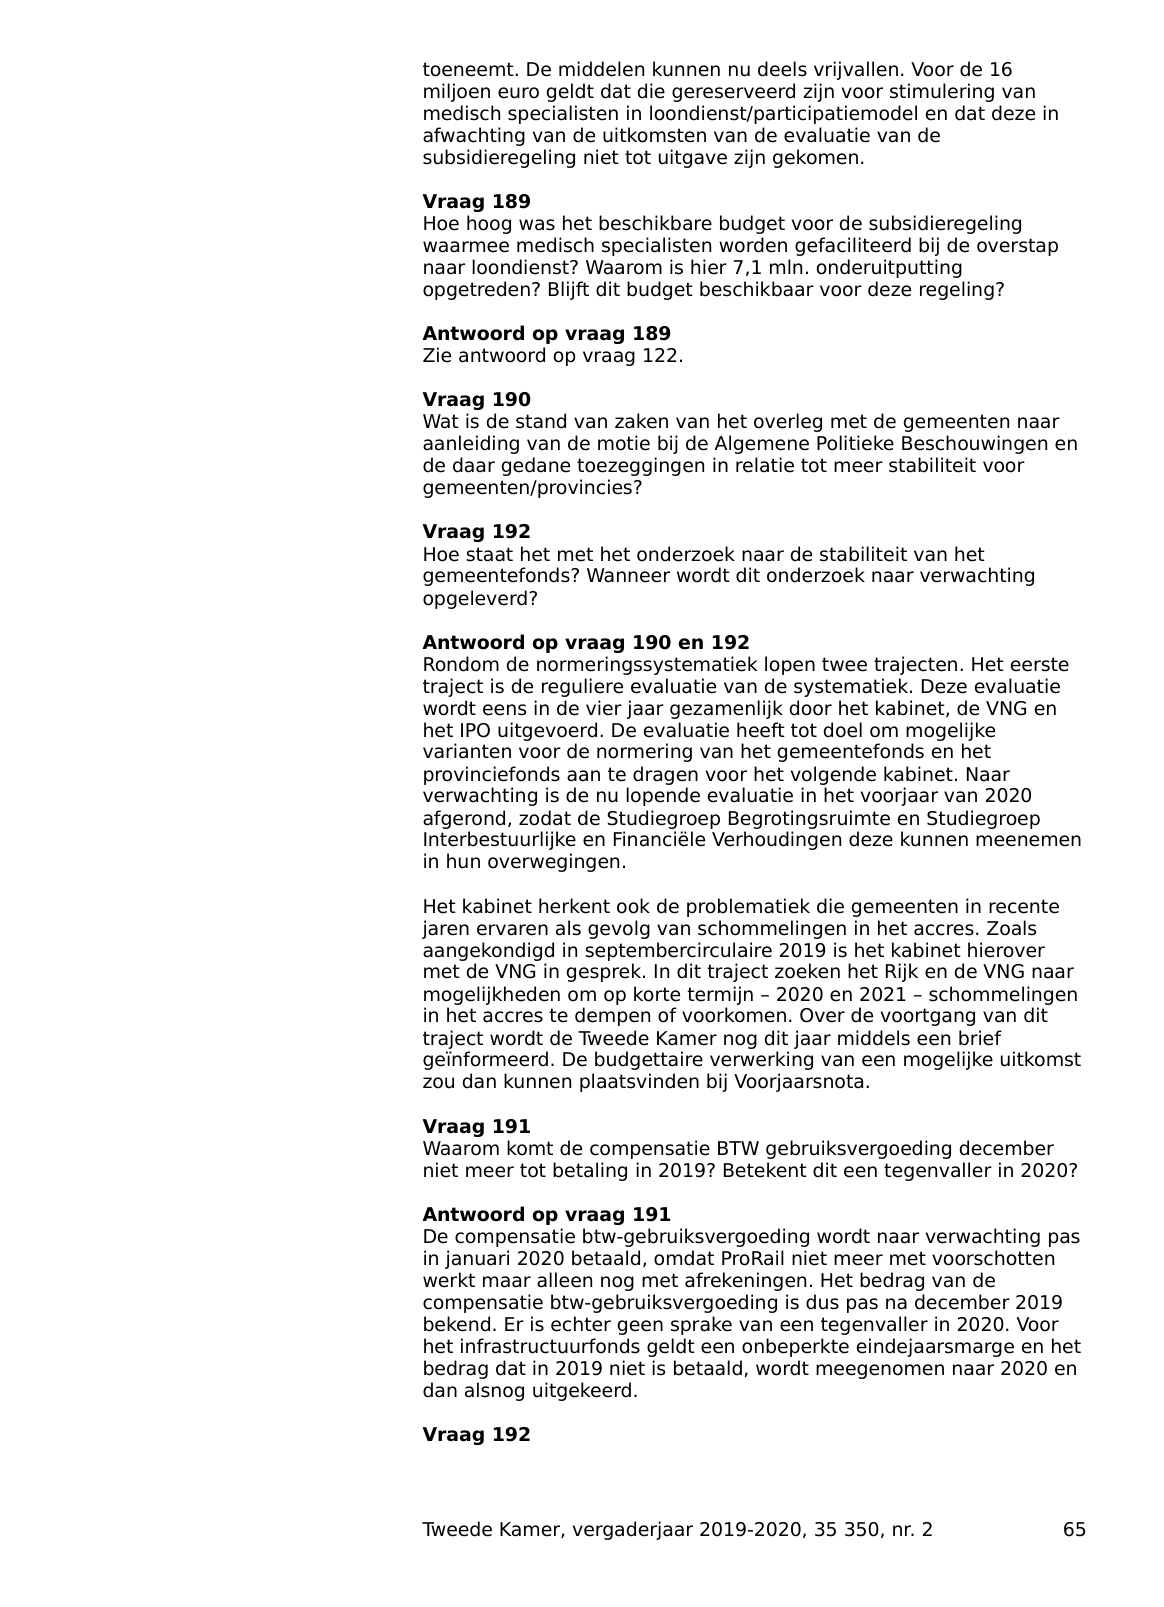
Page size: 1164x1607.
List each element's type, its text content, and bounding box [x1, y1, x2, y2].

text Vraag 190 [422, 389, 1087, 411]
text Antwoord op vraag 191 [422, 1204, 1087, 1226]
text Het kabinet herkent ook de problematiek die gemeenten in recente jaren ervaren als gevolg van schommelingen in het accres. Zoals aangekondigd in septembercirculaire 2019 is het kabinet hierover met de VNG in gesprek. In dit traject zoeken het Rijk en de VNG naar mogelijkheden om op korte termijn – 2020 en 2021 – schommelingen in het accres te dempen of voorkomen. Over de voortgang van dit traject wordt de Tweede Kamer nog dit jaar middels een brief geïnformeerd. De budgettaire verwerking van een mogelijke uitkomst zou dan kunnen plaatsvinden bij Voorjaarsnota. [422, 896, 1087, 1093]
text Zie antwoord op vraag 122. [422, 345, 1087, 367]
text Vraag 191 [422, 1116, 1087, 1137]
text toeneemt. De middelen kunnen nu deels vrijvallen. Voor de 16 miljoen euro geldt dat die gereserveerd zijn voor stimulering van medisch specialisten in loondienst/participatiemodel en dat deze in afwachting van de uitkomsten van de evaluatie van de subsidieregeling niet tot uitgave zijn gekomen. [422, 59, 1087, 169]
text De compensatie btw-gebruiksvergoeding wordt naar verwachting pas in januari 2020 betaald, omdat ProRail niet meer met voorschotten werkt maar alleen nog met afrekeningen. Het bedrag van de compensatie btw-gebruiksvergoeding is dus pas na december 2019 bekend. Er is echter geen sprake van een tegenvaller in 2020. Voor het infrastructuurfonds geldt een onbeperkte eindejaarsmarge en het bedrag dat in 2019 niet is betaald, wordt meegenomen naar 2020 en dan alsnog uitgekeerd. [422, 1226, 1087, 1401]
text Hoe hoog was het beschikbare budget voor de subsidieregeling waarmee medisch specialisten worden gefaciliteerd bij de overstap naar loondienst? Waarom is hier 7,1 mln. onderuitputting opgetreden? Blijft dit budget beschikbaar voor deze regeling? [422, 213, 1087, 301]
text Antwoord op vraag 189 [422, 323, 1087, 345]
text Hoe staat het met het onderzoek naar de stabiliteit van het gemeentefonds? Wanneer wordt dit onderzoek naar verwachting opgeleverd? [422, 543, 1087, 609]
text Wat is de stand van zaken van het overleg met de gemeenten naar aanleiding van de motie bij de Algemene Politieke Beschouwingen en de daar gedane toezeggingen in relatie tot meer stabiliteit voor gemeenten/provincies? [422, 411, 1087, 499]
text Rondom de normeringssystematiek lopen twee trajecten. Het eerste traject is de reguliere evaluatie van de systematiek. Deze evaluatie wordt eens in de vier jaar gezamenlijk door het kabinet, de VNG en het IPO uitgevoerd. De evaluatie heeft tot doel om mogelijke varianten voor de normering van het gemeentefonds en het provinciefonds aan te dragen voor het volgende kabinet. Naar verwachting is de nu lopende evaluatie in het voorjaar van 2020 afgerond, zodat de Studiegroep Begrotingsruimte en Studiegroep Interbestuurlijke en Financiële Verhoudingen deze kunnen meenemen in hun overwegingen. [422, 653, 1087, 873]
text Vraag 189 [422, 191, 1087, 213]
text Vraag 192 [422, 1424, 1087, 1446]
text Antwoord op vraag 190 en 192 [422, 632, 1087, 653]
text Waarom komt de compensatie BTW gebruiksvergoeding december niet meer tot betaling in 2019? Betekent dit een tegenvaller in 2020? [422, 1137, 1087, 1181]
text Vraag 192 [422, 521, 1087, 543]
